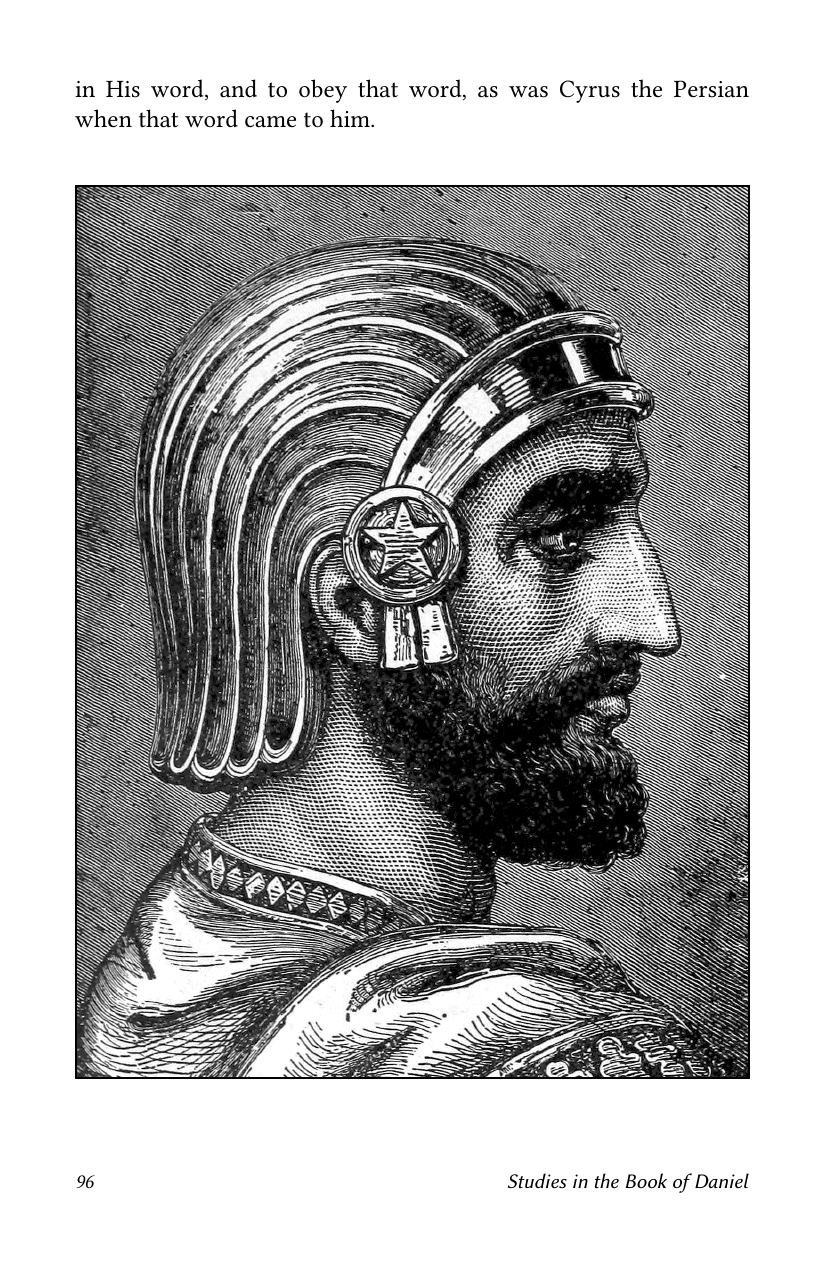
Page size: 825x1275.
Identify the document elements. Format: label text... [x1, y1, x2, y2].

text in His word, and to obey that word, as was Cyrus the Persian when that word came to him. [75, 75, 750, 133]
picture [77, 187, 748, 1077]
